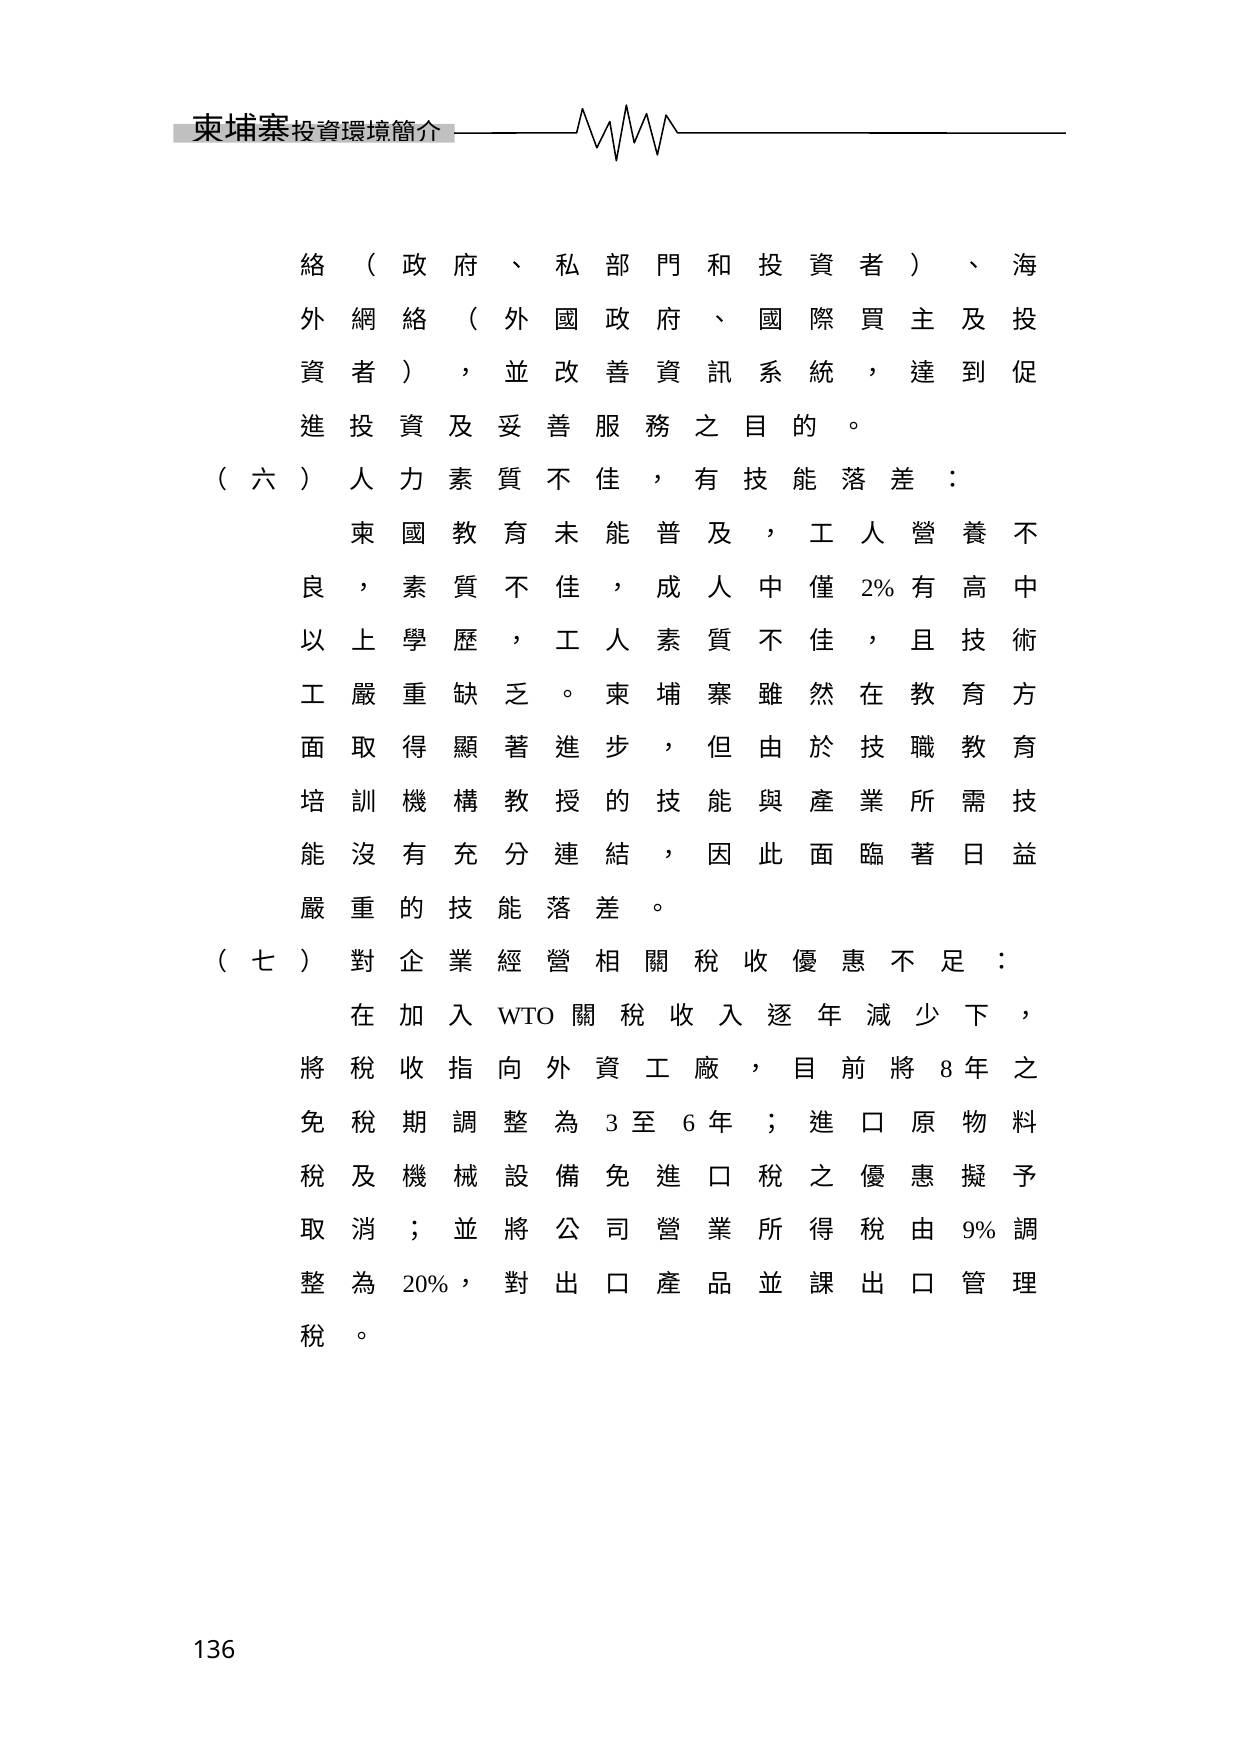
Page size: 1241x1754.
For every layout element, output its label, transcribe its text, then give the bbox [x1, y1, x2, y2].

text 在加入WTO關稅收入逐年減少下，將稅收指向外資工廠，目前將8年之免稅期調整為3至6年；進口原物料稅及機械設備免進口稅之優惠擬予取消；並將公司營業所得稅由9%調整為20%，對出口產品並課出口管理稅。 [276, 987, 1063, 1362]
text （七）對企業經營相關稅收優惠不足： [202, 933, 1063, 987]
text 絡（政府、私部門和投資者）、海外網絡（外國政府、國際買主及投資者），並改善資訊系統，達到促進投資及妥善服務之目的。 [276, 237, 1063, 451]
text 柬國教育未能普及，工人營養不良，素質不佳，成人中僅2%有高中以上學歷，工人素質不佳，且技術工嚴重缺乏。柬埔寨雖然在教育方面取得顯著進步，但由於技職教育培訓機構教授的技能與產業所需技能沒有充分連結，因此面臨著日益嚴重的技能落差。 [276, 505, 1063, 933]
text （六）人力素質不佳，有技能落差： [202, 451, 1063, 505]
